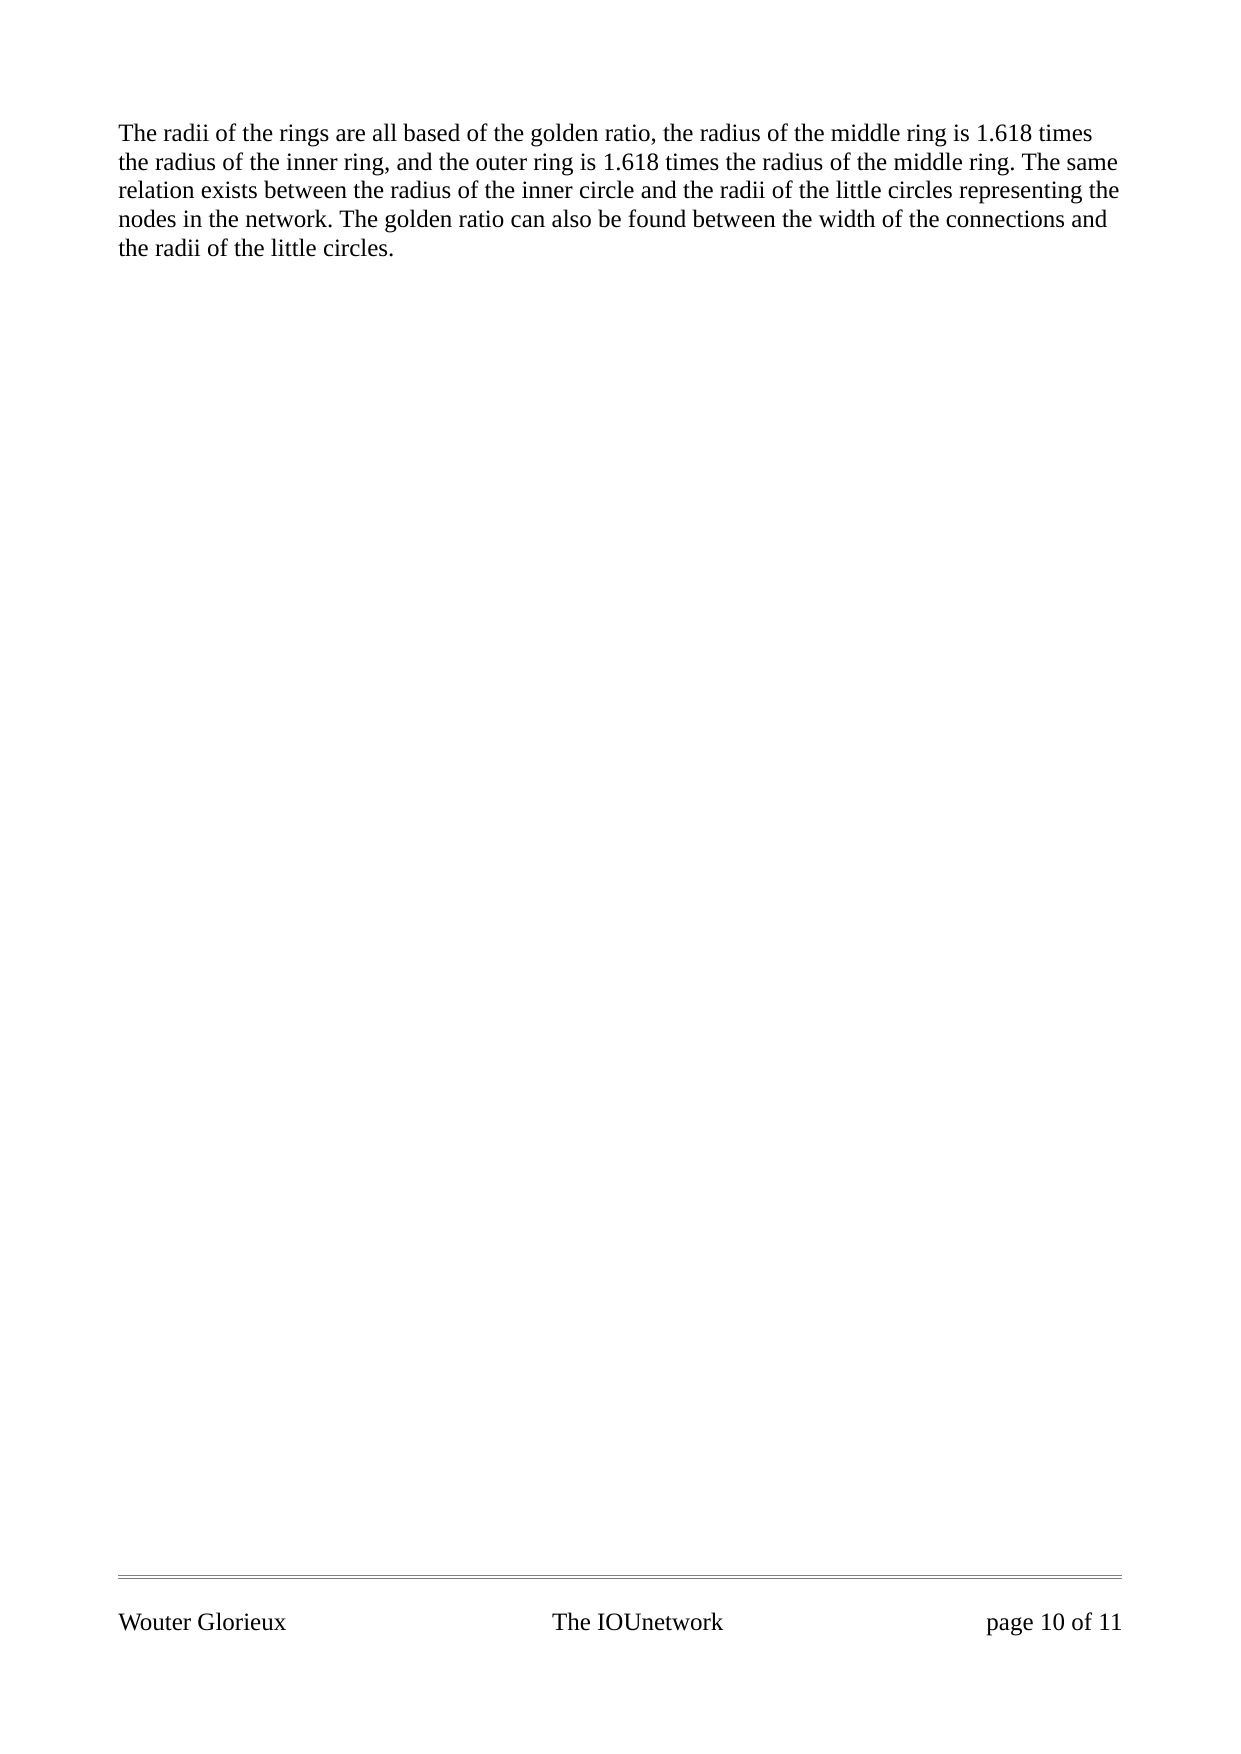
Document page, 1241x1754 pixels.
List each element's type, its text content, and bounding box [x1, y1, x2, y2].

text The radii of the rings are all based of the golden ratio, the radius of the middle ring is 1.618 times the radius of the inner ring, and the outer ring is 1.618 times the radius of the middle ring. The same relation exists between the radius of the inner circle and the radii of the little circles representing the nodes in the network. The golden ratio can also be found between the width of the connections and the radii of the little circles. [118, 118, 1122, 262]
